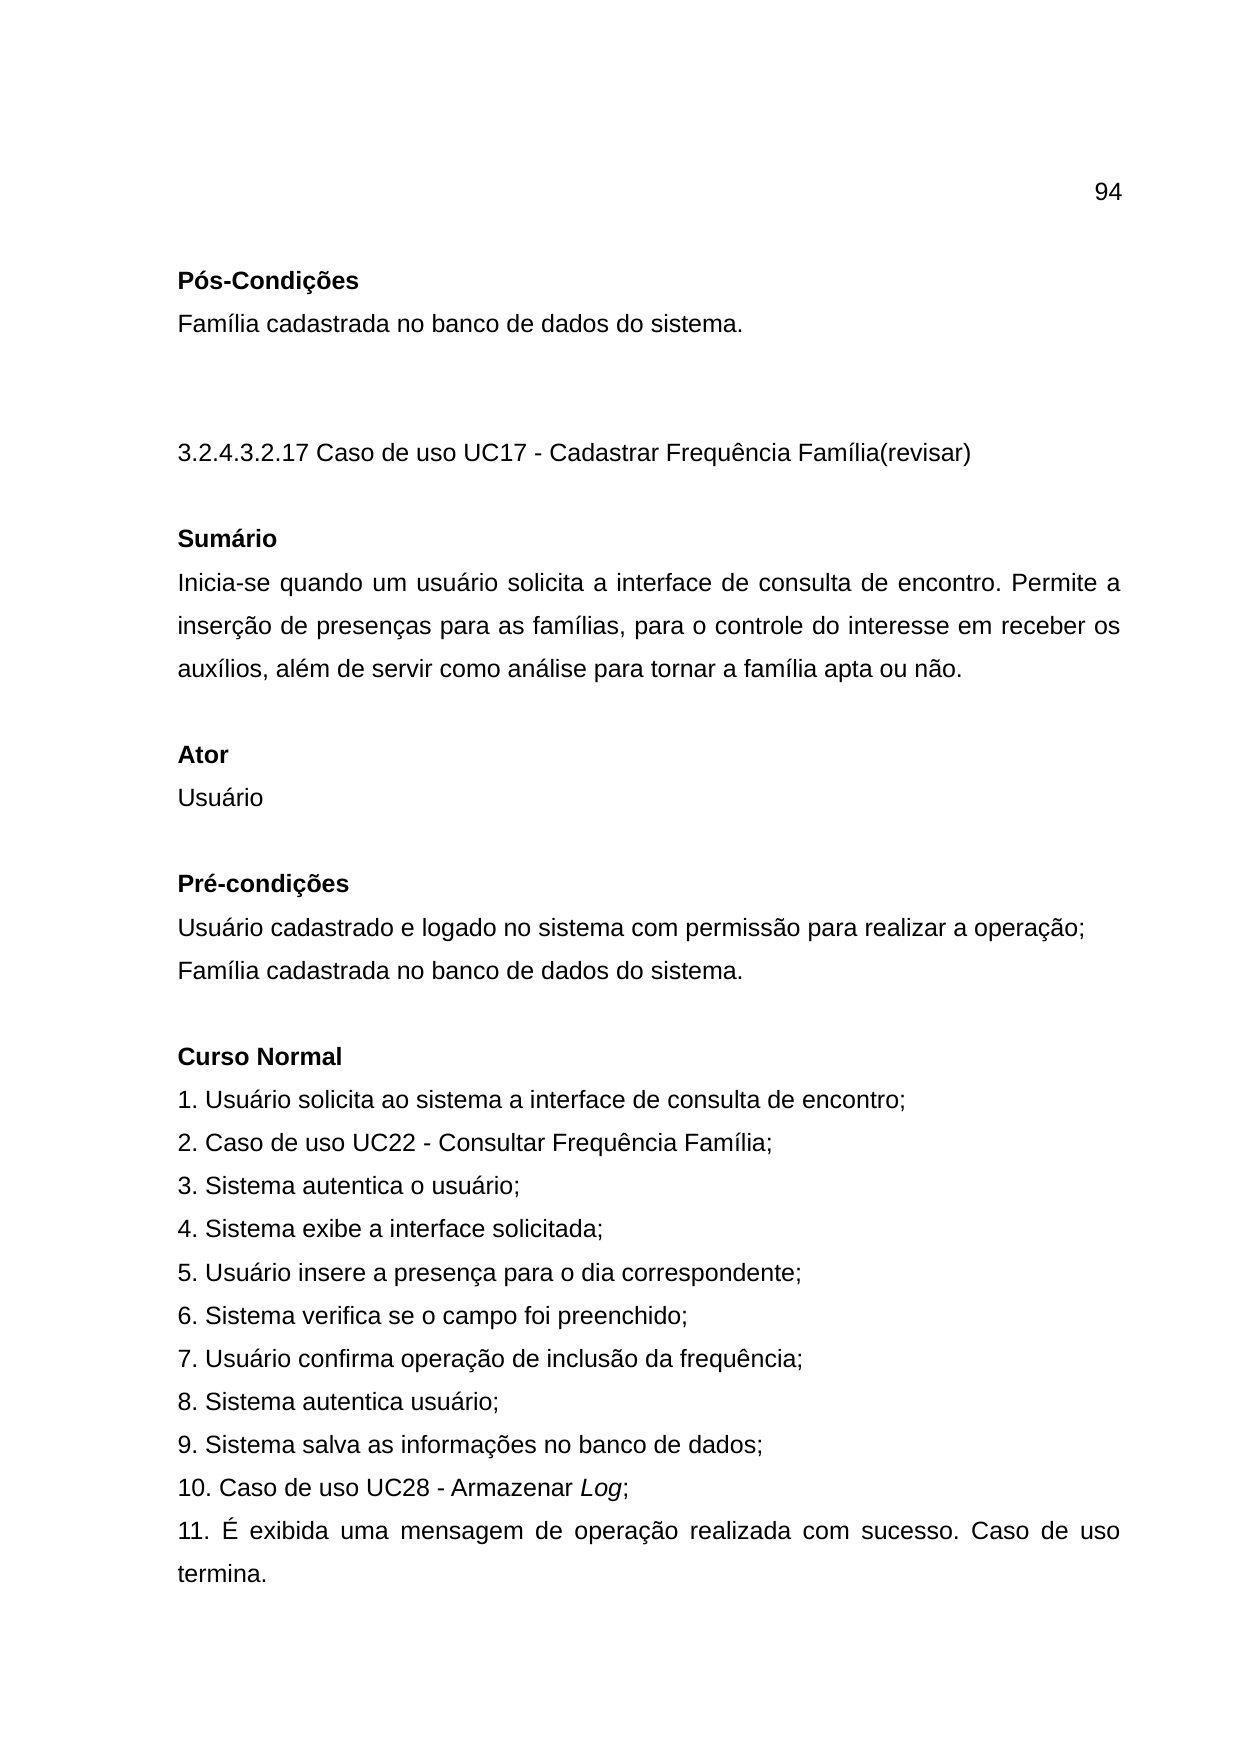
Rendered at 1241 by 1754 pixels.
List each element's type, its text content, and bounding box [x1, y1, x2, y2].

text 3.2.4.3.2.17 Caso de uso UC17 - Cadastrar Frequência Família(revisar) [177, 438, 1122, 467]
text Família cadastrada no banco de dados do sistema. [177, 309, 1122, 338]
text Curso Normal [177, 1042, 1122, 1071]
text 10. Caso de uso UC28 - Armazenar Log; [177, 1473, 1122, 1502]
text 4. Sistema exibe a interface solicitada; [177, 1214, 1122, 1243]
text 1. Usuário solicita ao sistema a interface de consulta de encontro; [177, 1085, 1122, 1114]
text 5. Usuário insere a presença para o dia correspondente; [177, 1258, 1122, 1286]
text Inicia-se quando um usuário solicita a interface de consulta de encontro. Permite a inserção de presenças para as famílias, para o controle do interesse em receber os auxílios, além de servir como análise para tornar a família apta ou não. [177, 568, 1122, 683]
text 9. Sistema salva as informações no banco de dados; [177, 1430, 1122, 1459]
text Ator [177, 740, 1122, 769]
text 7. Usuário confirma operação de inclusão da frequência; [177, 1344, 1122, 1373]
text Pós-Condições [177, 266, 1122, 294]
text Usuário cadastrado e logado no sistema com permissão para realizar a operação; [177, 913, 1122, 941]
text Usuário [177, 783, 1122, 812]
text 11. É exibida uma mensagem de operação realizada com sucesso. Caso de uso termina. [177, 1516, 1122, 1588]
text 2. Caso de uso UC22 - Consultar Frequência Família; [177, 1128, 1122, 1157]
text Pré-condições [177, 869, 1122, 898]
text 8. Sistema autentica usuário; [177, 1387, 1122, 1416]
text Sumário [177, 524, 1122, 553]
text Família cadastrada no banco de dados do sistema. [177, 956, 1122, 984]
text 6. Sistema verifica se o campo foi preenchido; [177, 1301, 1122, 1329]
text 3. Sistema autentica o usuário; [177, 1171, 1122, 1200]
